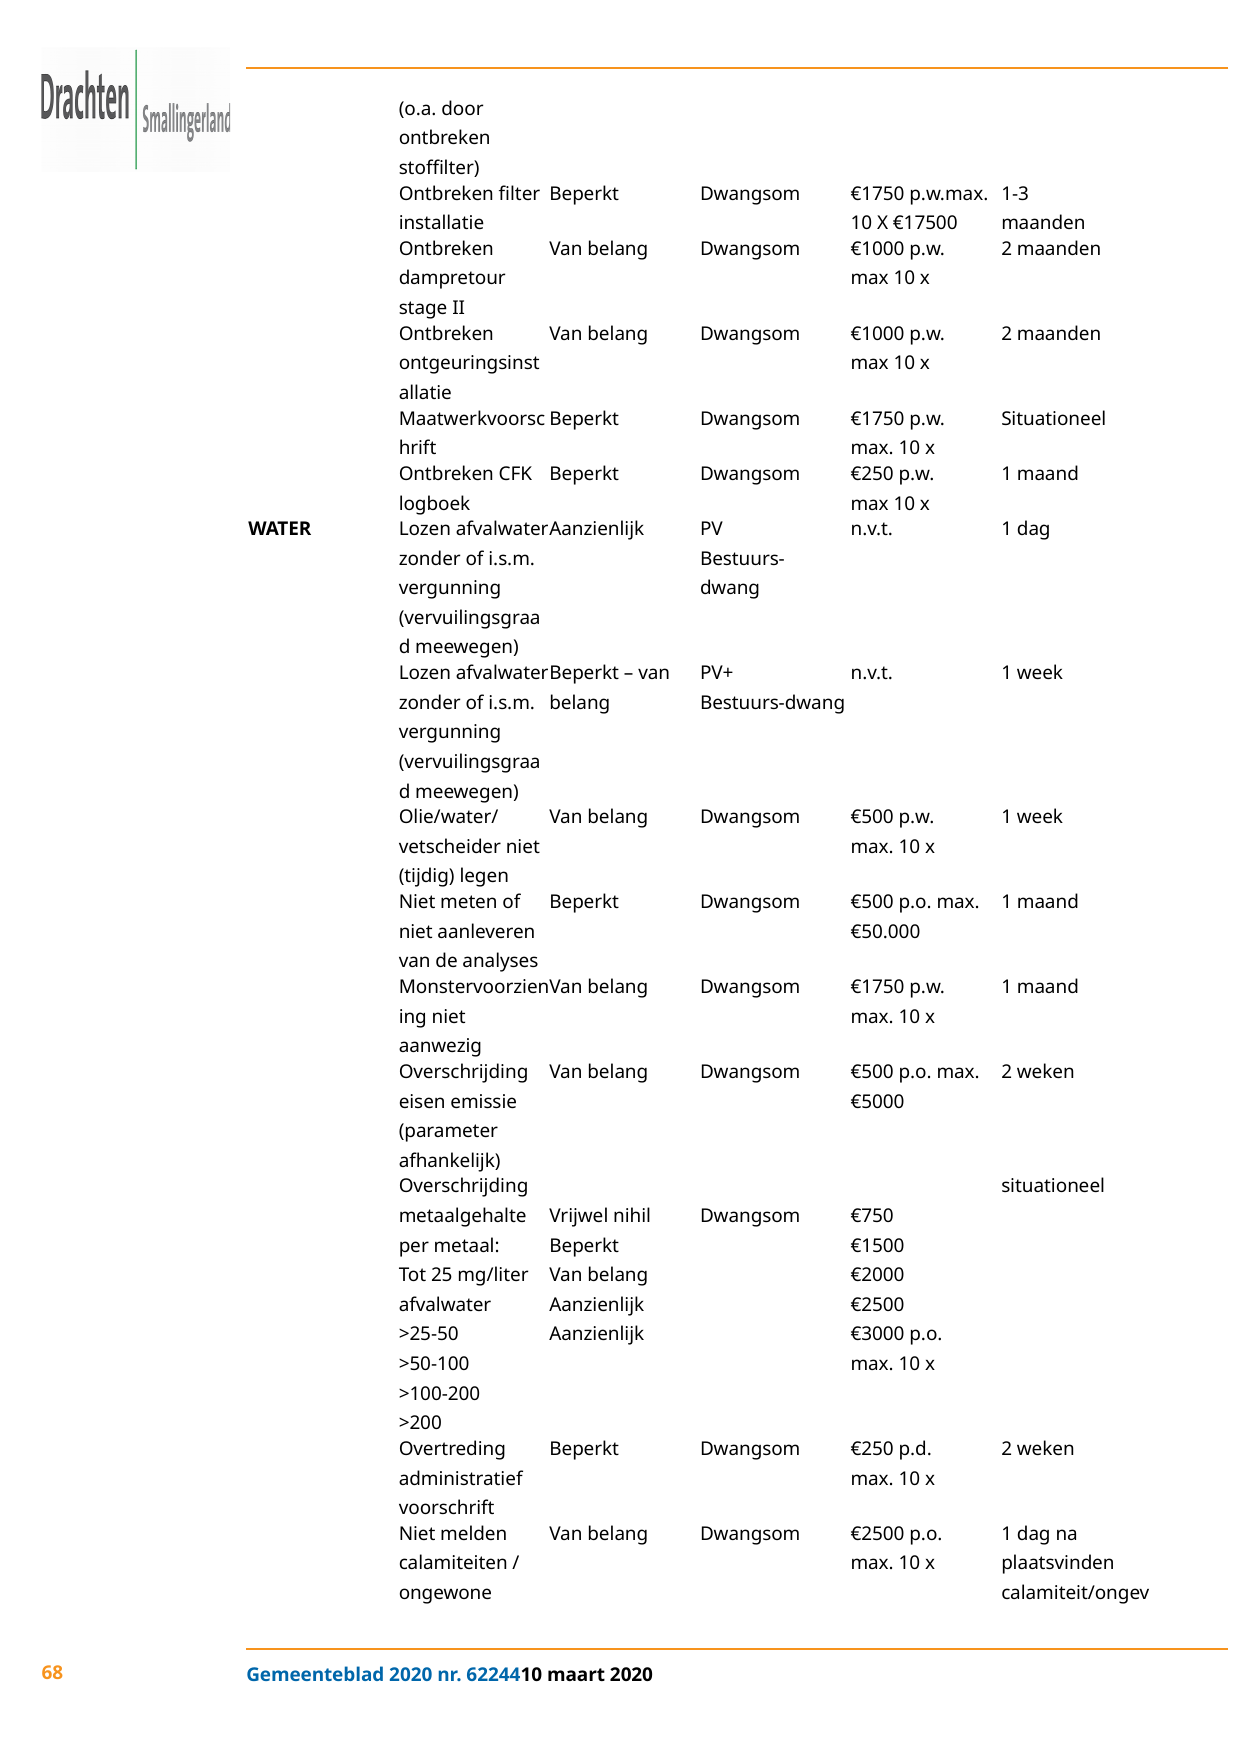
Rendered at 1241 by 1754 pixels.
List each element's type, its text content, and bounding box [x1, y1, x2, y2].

table_cell 1 dag na plaatsvinden calamiteit/ongev [1001, 1520, 1152, 1605]
table_cell Beperkt – van belang [549, 660, 700, 803]
table_cell PV+ Bestuurs-dwang [700, 660, 850, 803]
table_cell Beperkt [549, 1435, 700, 1520]
table_cell €2500 p.o. max. 10 x [850, 1520, 1001, 1605]
table_cell €1750 p.w.max. 10 X €17500 [850, 180, 1001, 235]
table_cell Beperkt [549, 460, 700, 515]
table_cell Ontbreken CFK logboek [399, 460, 549, 515]
table_cell 1-3 maanden [1001, 180, 1152, 235]
table_cell Van belang [549, 320, 700, 405]
table_cell Dwangsom [700, 804, 850, 888]
table_cell €1750 p.w. max. 10 x [850, 405, 1001, 460]
table_cell €750 €1500 €2000 €2500 €3000 p.o. max. 10 x [850, 1173, 1001, 1435]
picture [41, 47, 231, 172]
table_cell [248, 95, 398, 515]
table_cell Van belang [549, 1520, 700, 1605]
table_cell 1 week [1001, 660, 1152, 803]
table_cell Van belang [549, 804, 700, 888]
table_cell Ontbreken dampretour stage II [399, 235, 549, 320]
table_cell [1001, 95, 1152, 180]
table_cell PV Bestuurs- dwang [700, 515, 850, 659]
table_cell Dwangsom [700, 1520, 850, 1605]
table_cell €250 p.w. max 10 x [850, 460, 1001, 515]
table_cell 1 maand [1001, 460, 1152, 515]
table_cell €500 p.o. max. €50.000 [850, 889, 1001, 973]
table_cell 1 maand [1001, 973, 1152, 1058]
table_cell Maatwerkvoorschrift [399, 405, 549, 460]
table_cell Aanzienlijk [549, 515, 700, 659]
table_cell Niet melden calamiteiten / ongewone [399, 1520, 549, 1605]
table_cell 1 maand [1001, 889, 1152, 973]
table_cell Olie/water/ vetscheider niet (tijdig) legen [399, 804, 549, 888]
table_cell [549, 95, 700, 180]
table_cell Dwangsom [700, 1435, 850, 1520]
table_cell situationeel [1001, 1173, 1152, 1435]
table_cell Dwangsom [700, 460, 850, 515]
table_cell 2 weken [1001, 1058, 1152, 1173]
table_cell Vrijwel nihil Beperkt Van belang Aanzienlijk Aanzienlijk [549, 1173, 700, 1435]
table_cell 2 maanden [1001, 320, 1152, 405]
table_cell €500 p.o. max. €5000 [850, 1058, 1001, 1173]
table_cell Dwangsom [700, 1173, 850, 1435]
table_cell Dwangsom [700, 973, 850, 1058]
table_cell 2 weken [1001, 1435, 1152, 1520]
table_cell Dwangsom [700, 235, 850, 320]
table_cell Dwangsom [700, 180, 850, 235]
table_cell Niet meten of niet aanleveren van de analyses [399, 889, 549, 973]
table_cell €1000 p.w. max 10 x [850, 320, 1001, 405]
table_cell Situationeel [1001, 405, 1152, 460]
table_cell Dwangsom [700, 1058, 850, 1173]
table_cell n.v.t. [850, 660, 1001, 803]
table_cell 2 maanden [1001, 235, 1152, 320]
table_cell Van belang [549, 1058, 700, 1173]
table_cell Lozen afvalwater zonder of i.s.m. vergunning (vervuilingsgraad meewegen) [399, 515, 549, 659]
table_cell n.v.t. [850, 515, 1001, 659]
table_cell €500 p.w. max. 10 x [850, 804, 1001, 888]
table_cell WATER [248, 515, 398, 1605]
table_cell Overschrijding metaalgehalte per metaal: Tot 25 mg/liter afvalwater >25-50 >50-100 >100-200 >200 [399, 1173, 549, 1435]
table_cell [700, 95, 850, 180]
table_cell €250 p.d. max. 10 x [850, 1435, 1001, 1520]
table_cell Overtreding administratief voorschrift [399, 1435, 549, 1520]
table_cell Overschrijding eisen emissie (parameter afhankelijk) [399, 1058, 549, 1173]
table_cell [850, 95, 1001, 180]
table_cell €1750 p.w. max. 10 x [850, 973, 1001, 1058]
table_cell Van belang [549, 973, 700, 1058]
table_cell Beperkt [549, 889, 700, 973]
table_cell Lozen afvalwater zonder of i.s.m. vergunning (vervuilingsgraad meewegen) [399, 660, 549, 803]
table_cell Monstervoorziening niet aanwezig [399, 973, 549, 1058]
table_cell (o.a. door ontbreken stoffilter) [399, 95, 549, 180]
table_cell 1 week [1001, 804, 1152, 888]
table_cell Beperkt [549, 180, 700, 235]
table_cell Ontbreken ontgeuringsinstallatie [399, 320, 549, 405]
table_cell 1 dag [1001, 515, 1152, 659]
table_cell Dwangsom [700, 320, 850, 405]
table_cell Dwangsom [700, 405, 850, 460]
table_cell Dwangsom [700, 889, 850, 973]
table_cell Van belang [549, 235, 700, 320]
table_cell Beperkt [549, 405, 700, 460]
table_cell €1000 p.w. max 10 x [850, 235, 1001, 320]
table_cell Ontbreken filter installatie [399, 180, 549, 235]
